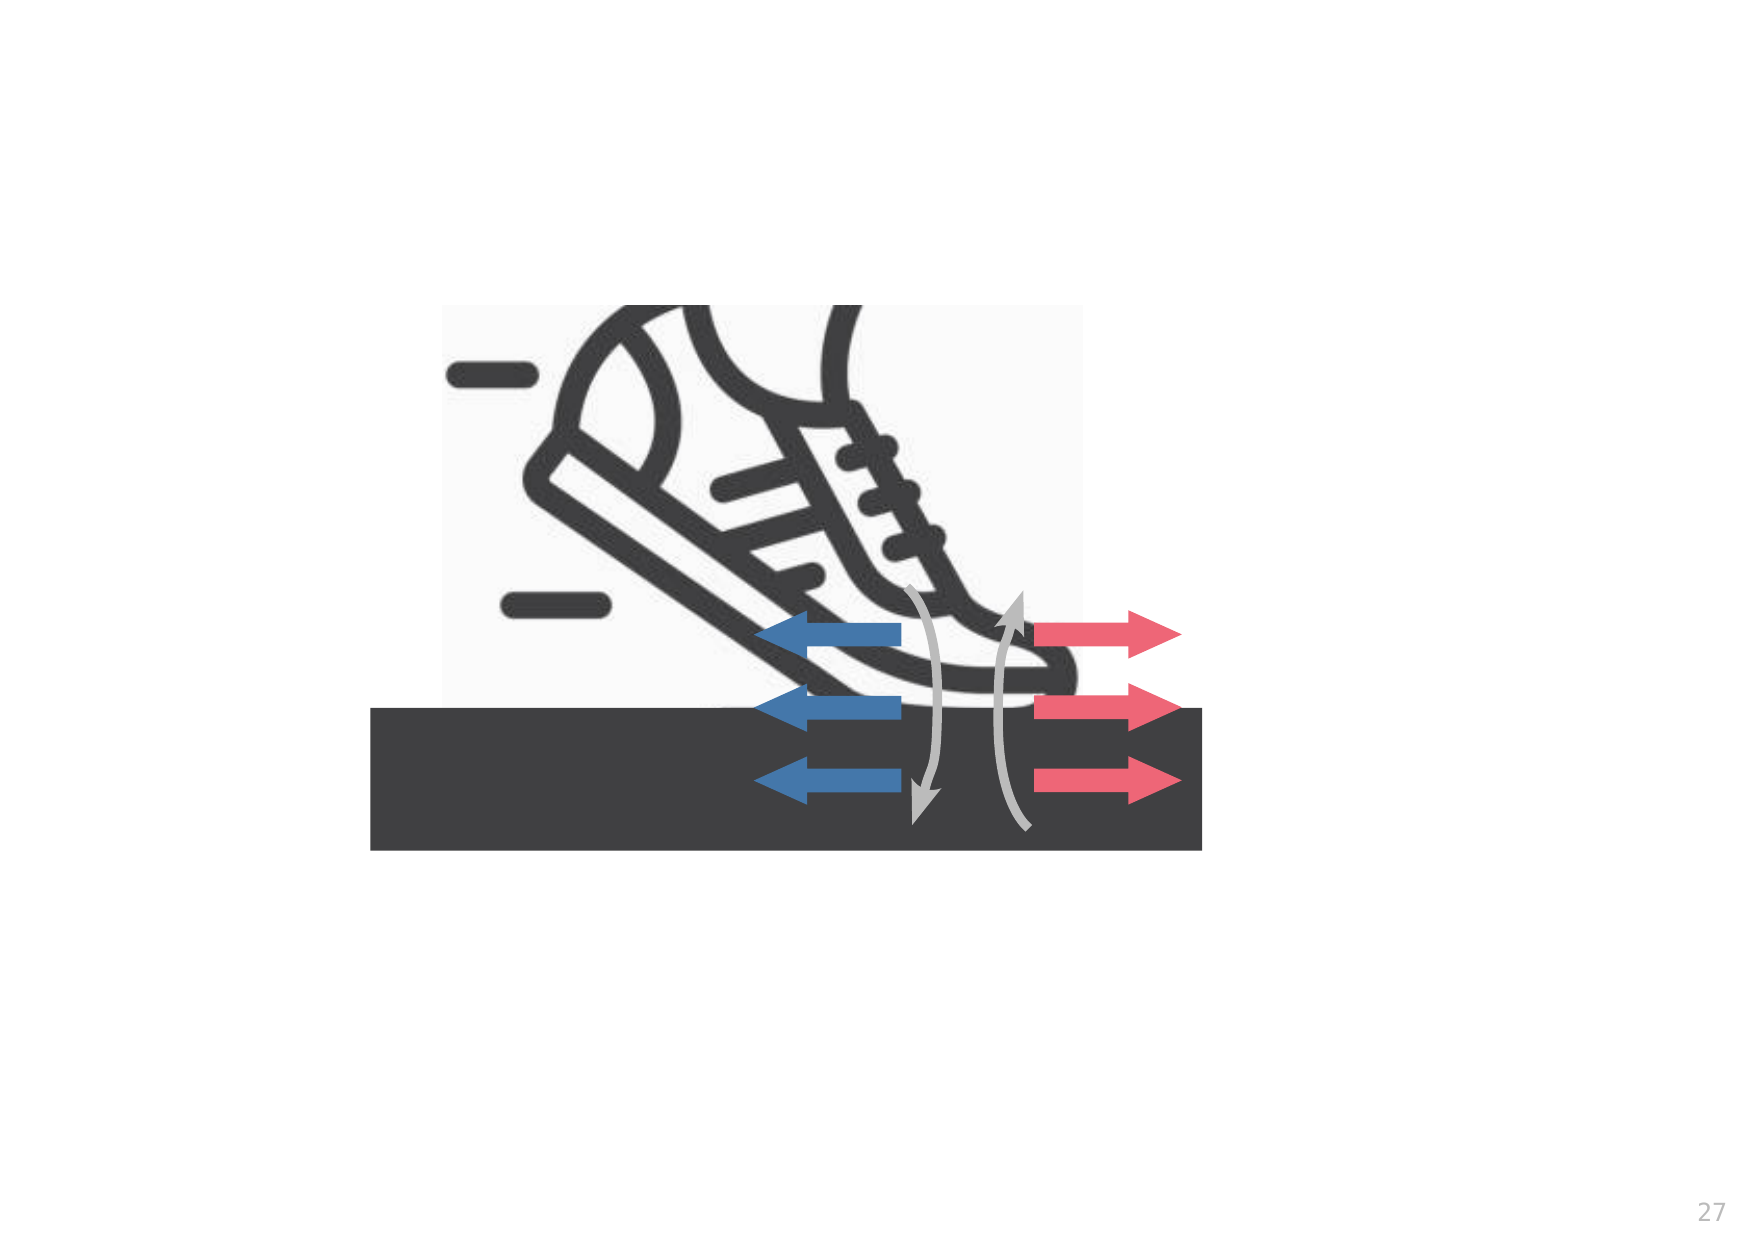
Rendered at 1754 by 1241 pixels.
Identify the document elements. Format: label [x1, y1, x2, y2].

picture [442, 305, 1083, 707]
text_box [370, 683, 1203, 851]
text_box [753, 610, 902, 659]
text_box [1034, 610, 1182, 659]
